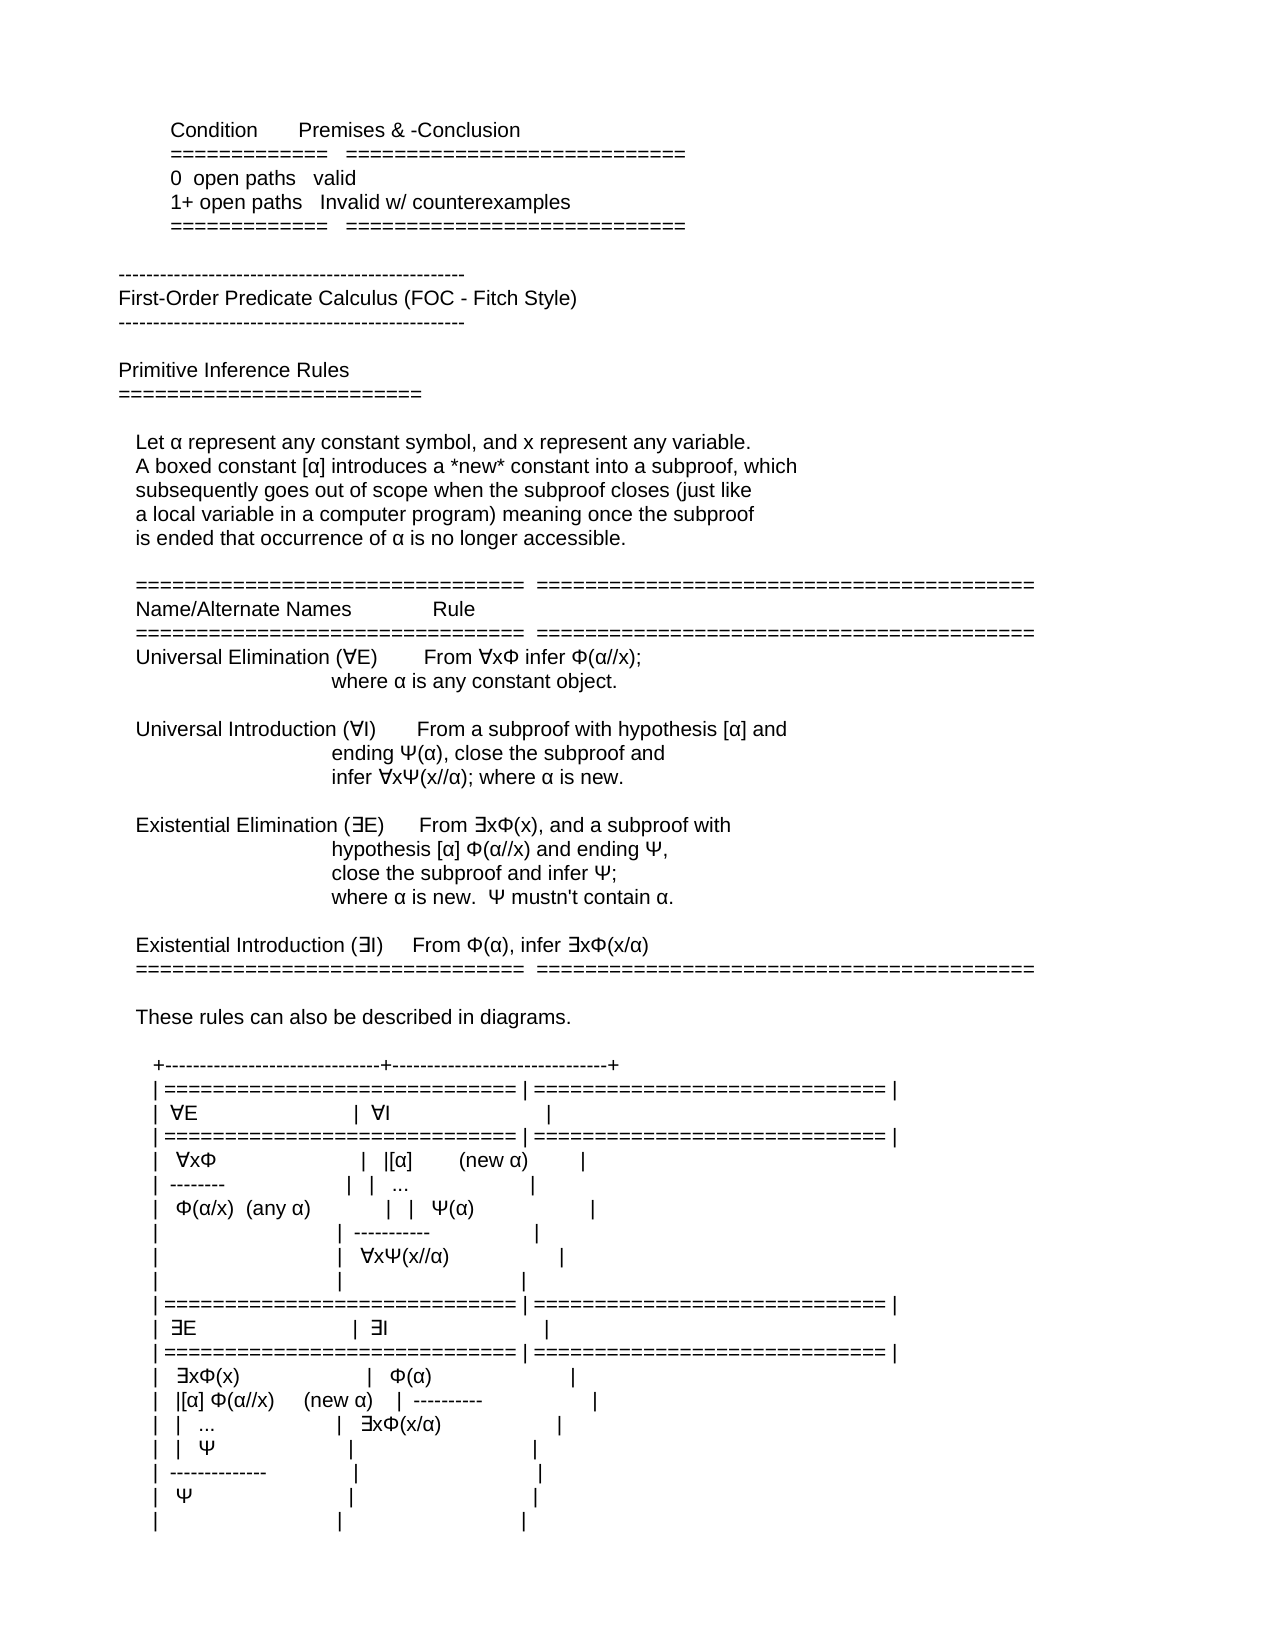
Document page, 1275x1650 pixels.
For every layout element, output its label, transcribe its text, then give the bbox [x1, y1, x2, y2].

text | | | [118, 1268, 1157, 1292]
text | |[α] Φ(α//x) (new α) | ---------- | [118, 1388, 1157, 1412]
text Existential Introduction (∃I) From Φ(α), infer ∃xΦ(x/α) [118, 933, 1157, 957]
text | ∀xΦ | |[α] (new α) | [118, 1148, 1157, 1172]
text Name/Alternate Names Rule [118, 597, 1157, 621]
text | ∃xΦ(x) | Φ(α) | [118, 1364, 1157, 1388]
text Primitive Inference Rules [118, 358, 1157, 382]
text hypothesis [α] Φ(α//x) and ending Ψ, [118, 837, 1157, 861]
text subsequently goes out of scope when the subproof closes (just like [118, 477, 1157, 501]
text Universal Elimination (∀E) From ∀xΦ infer Φ(α//x); [118, 645, 1157, 669]
text These rules can also be described in diagrams. [118, 1004, 1157, 1028]
text ============= ============================ [118, 142, 1157, 166]
text | -------------- | | [118, 1460, 1157, 1484]
text | ∀E | ∀I | [118, 1100, 1157, 1124]
text a local variable in a computer program) meaning once the subproof [118, 501, 1157, 525]
text 0 open paths valid [118, 166, 1157, 190]
text Universal Introduction (∀I) From a subproof with hypothesis [α] and [118, 717, 1157, 741]
text Let α represent any constant symbol, and x represent any variable. [118, 429, 1157, 453]
text ================================ ========================================= [118, 573, 1157, 597]
text ================================ ========================================= [118, 957, 1157, 981]
text | ============================= | ============================= | [118, 1292, 1157, 1316]
text ============= ============================ [118, 214, 1157, 238]
text where α is new. Ψ mustn't contain α. [118, 885, 1157, 909]
text | | ... | ∃xΦ(x/α) | [118, 1412, 1157, 1436]
text +-------------------------------+-------------------------------+ [118, 1052, 1157, 1076]
text infer ∀xΨ(x//α); where α is new. [118, 765, 1157, 789]
text 1+ open paths Invalid w/ counterexamples [118, 190, 1157, 214]
text | ============================= | ============================= | [118, 1340, 1157, 1364]
text | ∃E | ∃I | [118, 1316, 1157, 1340]
text ========================= [118, 382, 1157, 406]
text Condition Premises & -Conclusion [118, 118, 1157, 142]
text | | | [118, 1508, 1157, 1532]
text | ============================= | ============================= | [118, 1124, 1157, 1148]
text -------------------------------------------------- [118, 310, 1157, 334]
text | Ψ | | [118, 1484, 1157, 1508]
text First-Order Predicate Calculus (FOC - Fitch Style) [118, 286, 1157, 310]
text ending Ψ(α), close the subproof and [118, 741, 1157, 765]
text A boxed constant [α] introduces a *new* constant into a subproof, which [118, 453, 1157, 477]
text is ended that occurrence of α is no longer accessible. [118, 525, 1157, 549]
text ================================ ========================================= [118, 621, 1157, 645]
text | | ----------- | [118, 1220, 1157, 1244]
text | | Ψ | | [118, 1436, 1157, 1460]
text close the subproof and infer Ψ; [118, 861, 1157, 885]
text | | ∀xΨ(x//α) | [118, 1244, 1157, 1268]
text Existential Elimination (∃E) From ∃xΦ(x), and a subproof with [118, 813, 1157, 837]
text | -------- | | ... | [118, 1172, 1157, 1196]
text | ============================= | ============================= | [118, 1076, 1157, 1100]
text -------------------------------------------------- [118, 262, 1157, 286]
text | Φ(α/x) (any α) | | Ψ(α) | [118, 1196, 1157, 1220]
text where α is any constant object. [118, 669, 1157, 693]
